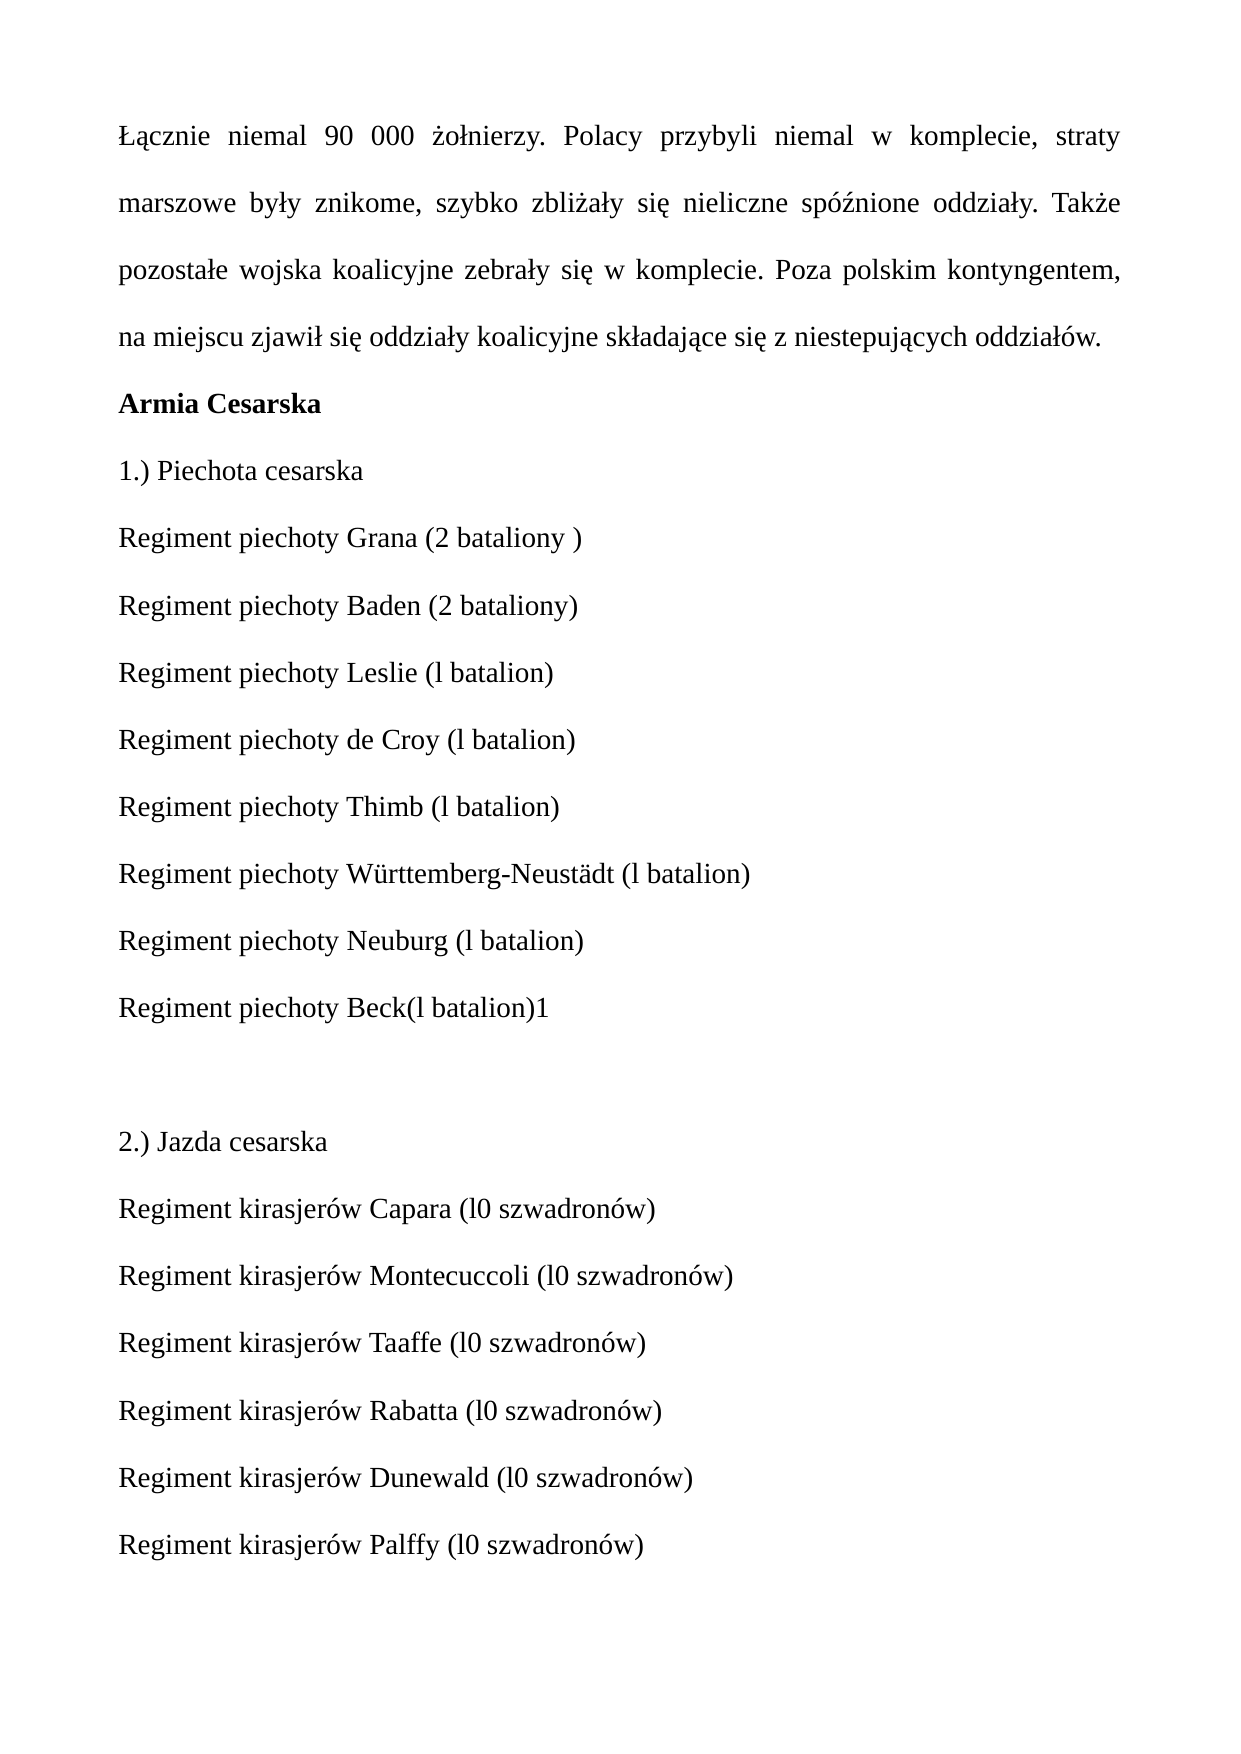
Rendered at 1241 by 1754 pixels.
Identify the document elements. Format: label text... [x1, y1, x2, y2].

text Regiment piechoty Neuburg (l batalion) [118, 923, 1122, 957]
text Regiment piechoty Baden (2 bataliony) [118, 588, 1122, 621]
text Regiment kirasjerów Montecuccoli (l0 szwadronów) [118, 1258, 1122, 1292]
text Regiment kirasjerów Capara (l0 szwadronów) [118, 1191, 1122, 1225]
text Regiment kirasjerów Dunewald (l0 szwadronów) [118, 1460, 1122, 1493]
text Regiment piechoty Leslie (l batalion) [118, 655, 1122, 688]
text Regiment kirasjerów Palffy (l0 szwadronów) [118, 1527, 1122, 1560]
text Regiment piechoty Beck(l batalion)1 [118, 990, 1122, 1024]
text Armia Cesarska [118, 386, 1122, 420]
text 1.) Piechota cesarska [118, 453, 1122, 487]
text Regiment kirasjerów Rabatta (l0 szwadronów) [118, 1393, 1122, 1426]
text Regiment piechoty Württemberg-Neustädt (l batalion) [118, 856, 1122, 889]
text Regiment piechoty de Croy (l batalion) [118, 722, 1122, 755]
text 2.) Jazda cesarska [118, 1124, 1122, 1158]
text Regiment kirasjerów Taaffe (l0 szwadronów) [118, 1326, 1122, 1359]
text Regiment piechoty Grana (2 bataliony ) [118, 521, 1122, 554]
text Łącznie niemal 90 000 żołnierzy. Polacy przybyli niemal w komplecie, straty marszowe były znikome, szybko zbliżały się nieliczne spóźnione oddziały. Także pozostałe wojska koalicyjne zebrały się w komplecie. Poza polskim kontyngentem, na miejscu zjawił się oddziały koalicyjne składające się z niestepujących oddziałów. [118, 118, 1122, 353]
text Regiment piechoty Thimb (l batalion) [118, 789, 1122, 822]
